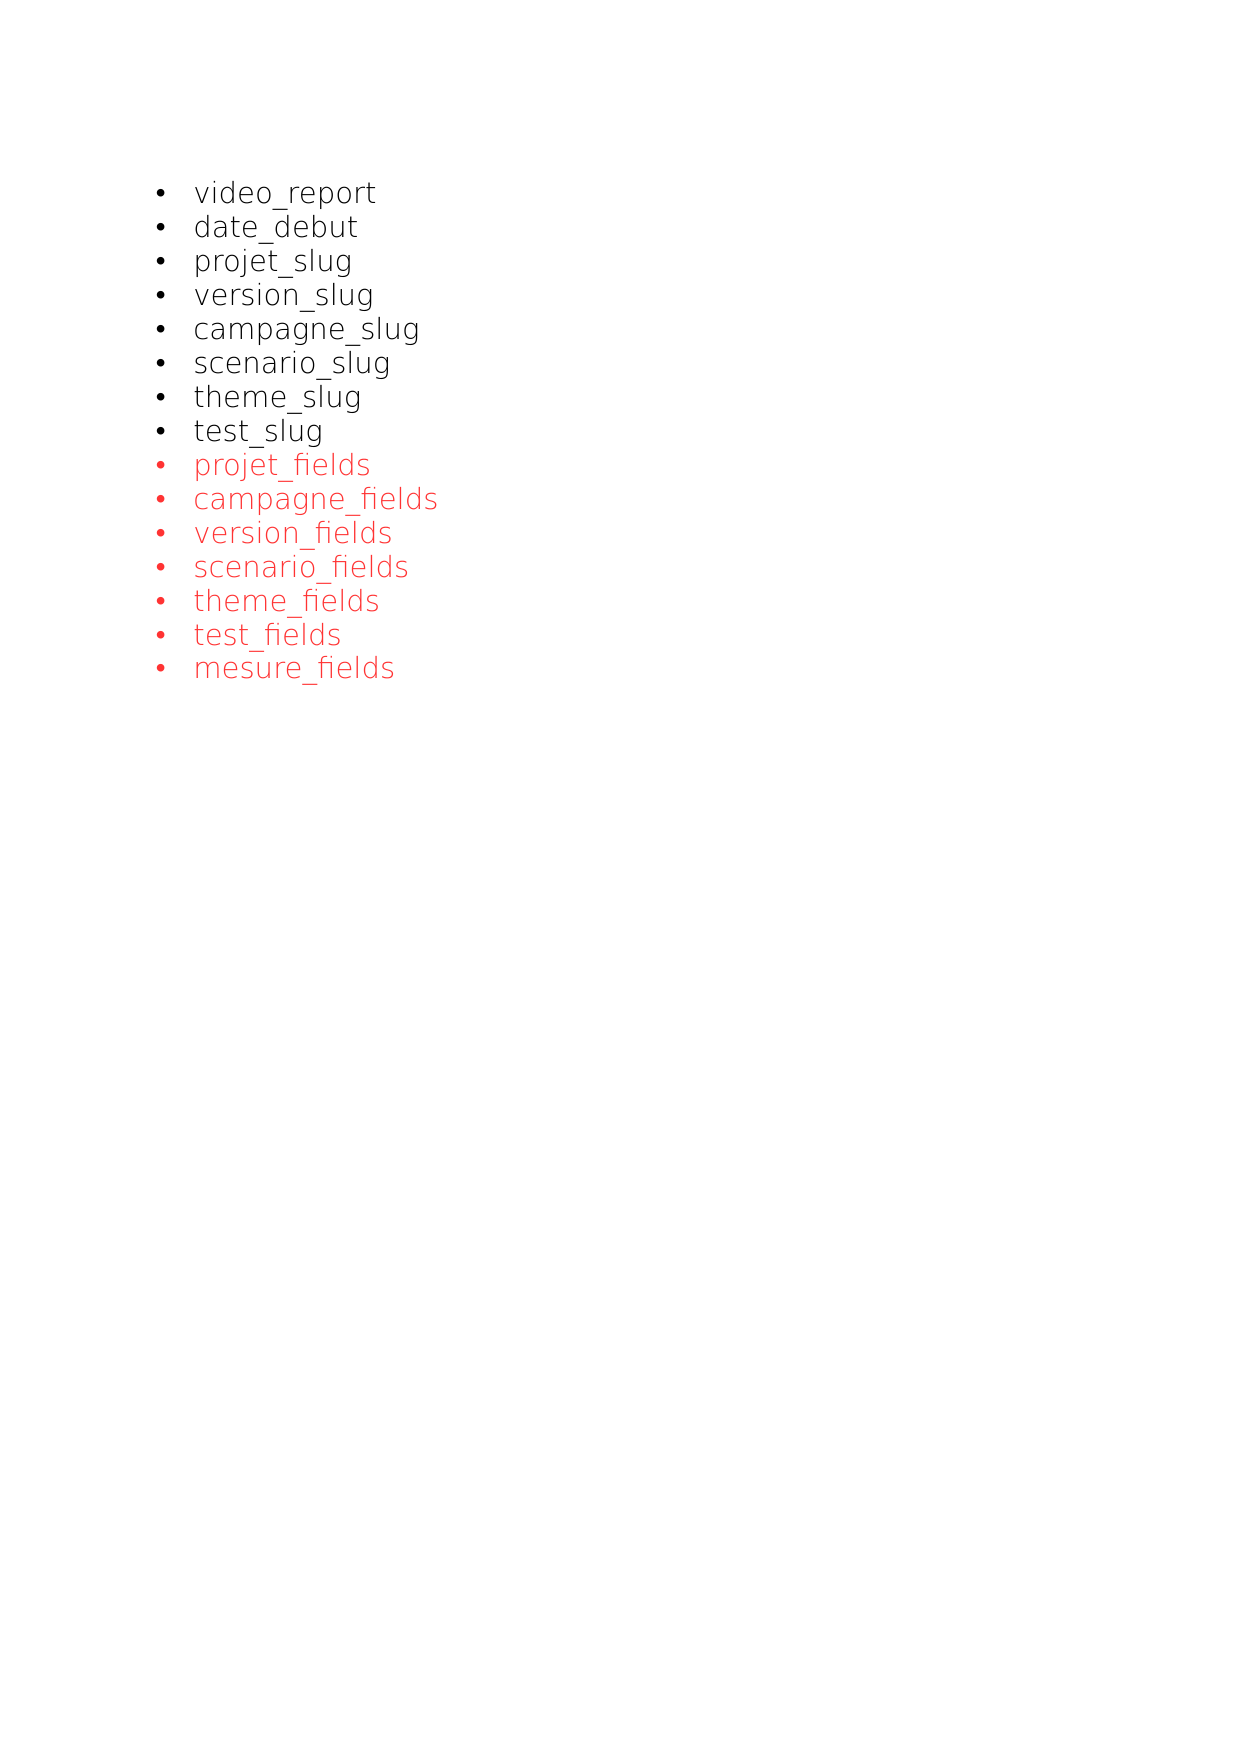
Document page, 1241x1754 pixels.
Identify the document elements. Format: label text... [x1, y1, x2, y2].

list projet_fields [156, 448, 1122, 482]
list video_report [156, 176, 1122, 210]
list test_slug [156, 414, 1122, 448]
list test_fields [156, 618, 1122, 652]
list mesure_fields [156, 652, 1122, 686]
list date_debut [156, 210, 1122, 244]
list scenario_fields [156, 550, 1122, 584]
list scenario_slug [156, 346, 1122, 380]
list theme_slug [156, 380, 1122, 414]
list campagne_fields [156, 482, 1122, 516]
list theme_fields [156, 584, 1122, 618]
list version_fields [156, 516, 1122, 550]
list projet_slug [156, 244, 1122, 278]
list campagne_slug [156, 312, 1122, 346]
list version_slug [156, 278, 1122, 312]
